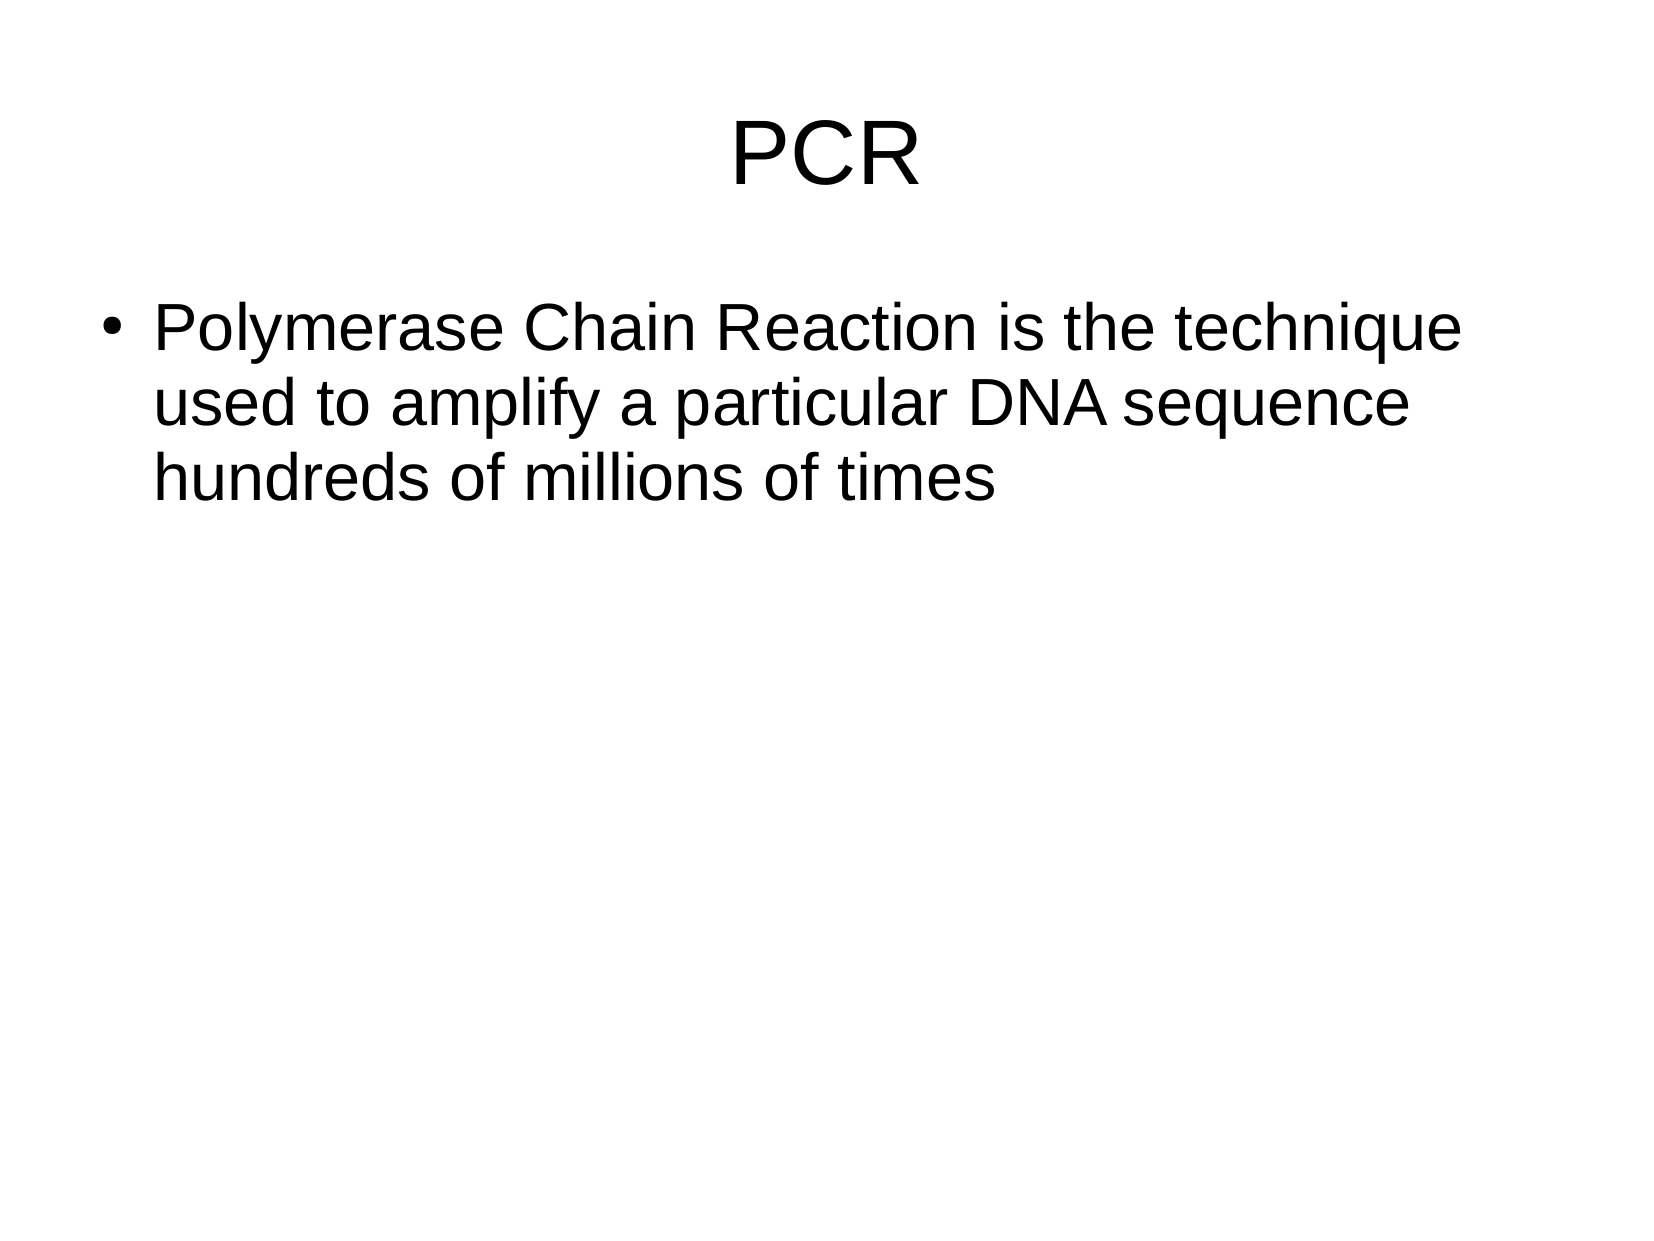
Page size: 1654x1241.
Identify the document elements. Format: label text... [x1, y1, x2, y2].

title PCR [82, 49, 1571, 257]
list Polymerase Chain Reaction is the technique used to amplify a particular DNA sequence hundreds of millions of times [82, 290, 1571, 1109]
